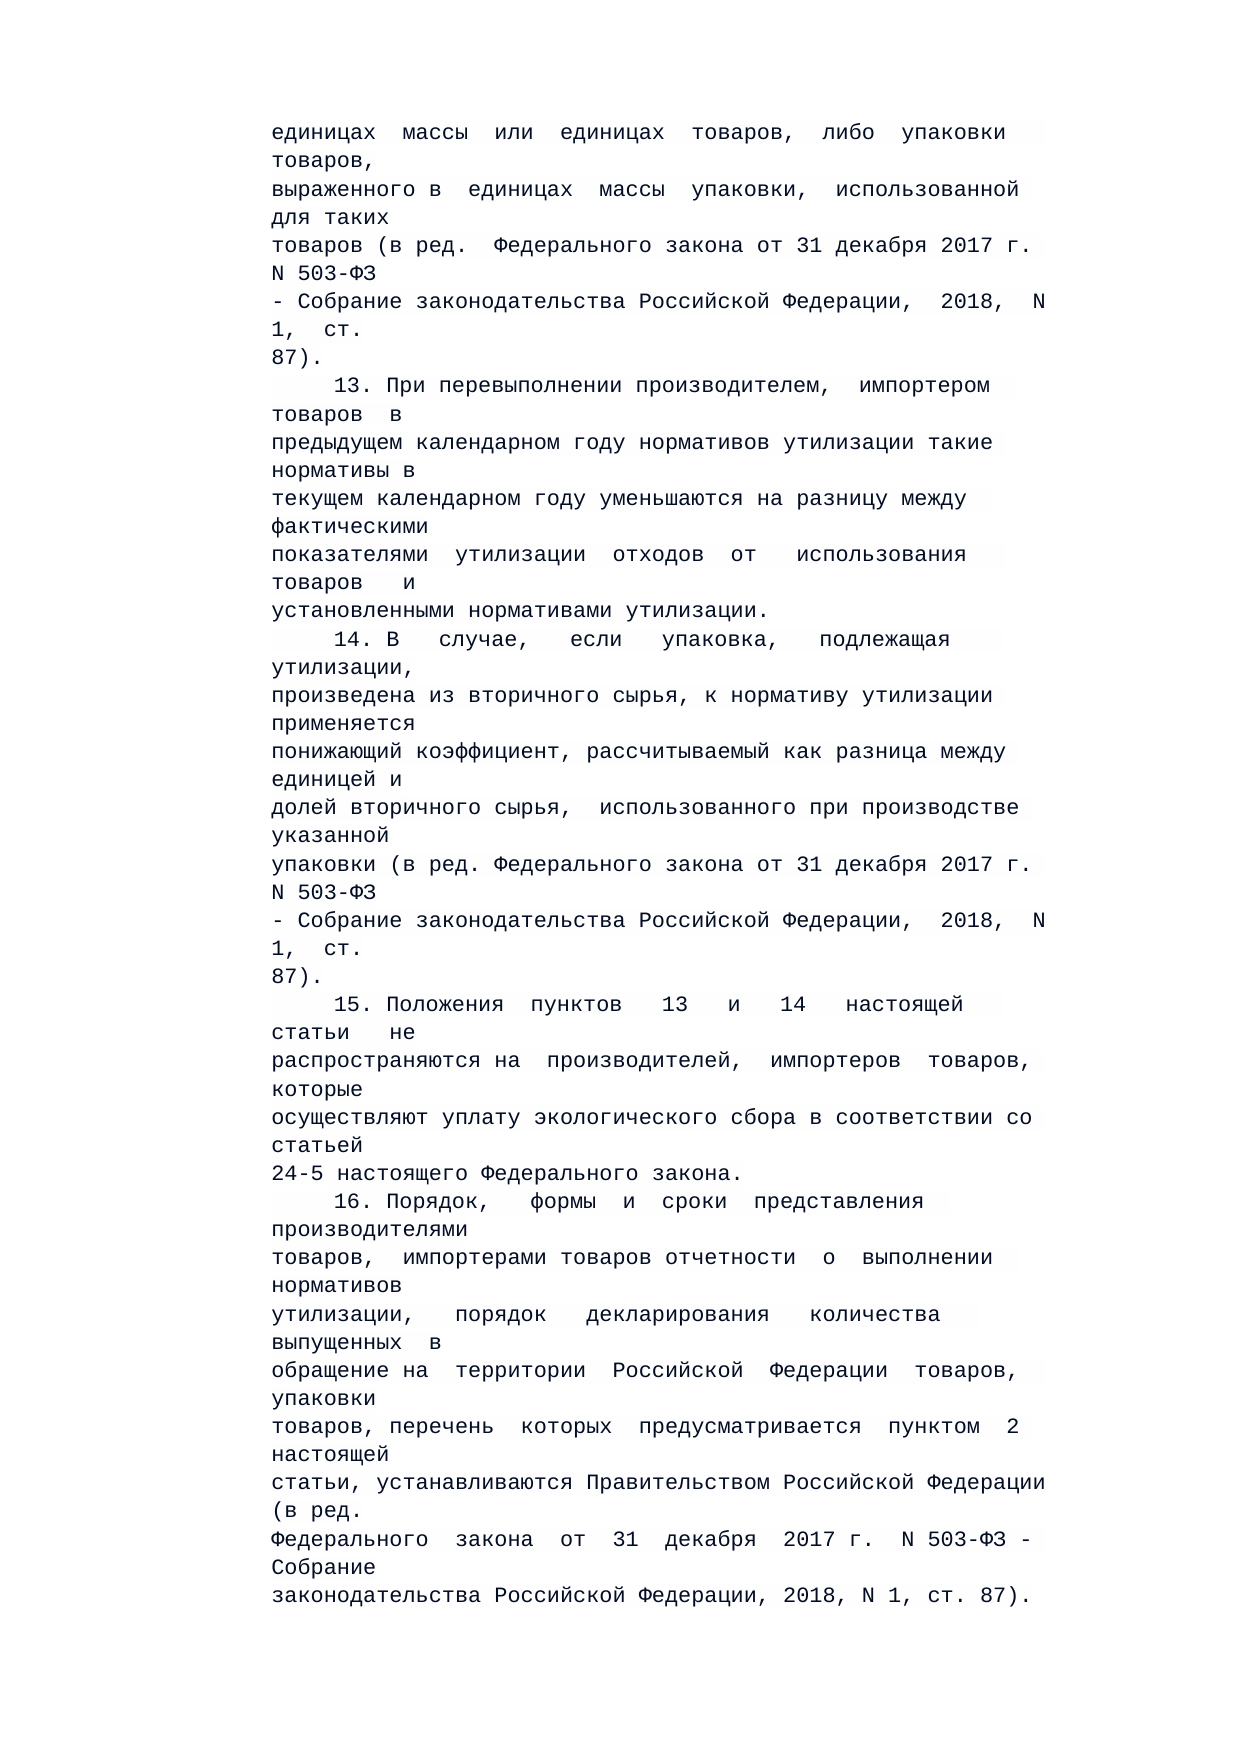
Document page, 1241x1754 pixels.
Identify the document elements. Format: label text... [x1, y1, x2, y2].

text упаковки (в ред. Федерального закона от 31 декабря 2017 г. N 503-ФЗ [271, 849, 1058, 906]
text обращение на территории Российской Федерации товаров, упаковки [271, 1356, 1058, 1412]
text 24-5 настоящего Федерального закона. [271, 1159, 1058, 1187]
text 15. Положения пунктов 13 и 14 настоящей статьи не [271, 990, 1058, 1046]
text 13. При перевыполнении производителем, импортером товаров в [271, 371, 1058, 427]
text 14. В случае, если упаковка, подлежащая утилизации, [271, 624, 1058, 681]
text статьи, устанавливаются Правительством Российской Федерации (в ред. [271, 1468, 1058, 1524]
text - Собрание законодательства Российской Федерации, 2018, N 1, ст. [271, 287, 1058, 343]
text товаров (в ред. Федерального закона от 31 декабря 2017 г. N 503-ФЗ [271, 231, 1058, 287]
text понижающий коэффициент, рассчитываемый как разница между единицей и [271, 737, 1058, 793]
text 87). [271, 343, 1058, 371]
text осуществляют уплату экологического сбора в соответствии со статьей [271, 1102, 1058, 1159]
text законодательства Российской Федерации, 2018, N 1, ст. 87). [271, 1581, 1058, 1609]
text показателями утилизации отходов от использования товаров и [271, 540, 1058, 596]
text 87). [271, 962, 1058, 990]
text - Собрание законодательства Российской Федерации, 2018, N 1, ст. [271, 906, 1058, 962]
text выраженного в единицах массы упаковки, использованной для таких [271, 174, 1058, 231]
text произведена из вторичного сырья, к нормативу утилизации применяется [271, 681, 1058, 737]
text установленными нормативами утилизации. [271, 596, 1058, 624]
text текущем календарном году уменьшаются на разницу между фактическими [271, 484, 1058, 540]
text предыдущем календарном году нормативов утилизации такие нормативы в [271, 427, 1058, 484]
text утилизации, порядок декларирования количества выпущенных в [271, 1299, 1058, 1356]
text единицах массы или единицах товаров, либо упаковки товаров, [271, 118, 1058, 174]
text 16. Порядок, формы и сроки представления производителями [271, 1187, 1058, 1243]
text распространяются на производителей, импортеров товаров, которые [271, 1046, 1058, 1102]
text товаров, импортерами товаров отчетности о выполнении нормативов [271, 1243, 1058, 1299]
text товаров, перечень которых предусматривается пунктом 2 настоящей [271, 1412, 1058, 1468]
text долей вторичного сырья, использованного при производстве указанной [271, 793, 1058, 849]
text Федерального закона от 31 декабря 2017 г. N 503-ФЗ - Собрание [271, 1524, 1058, 1581]
